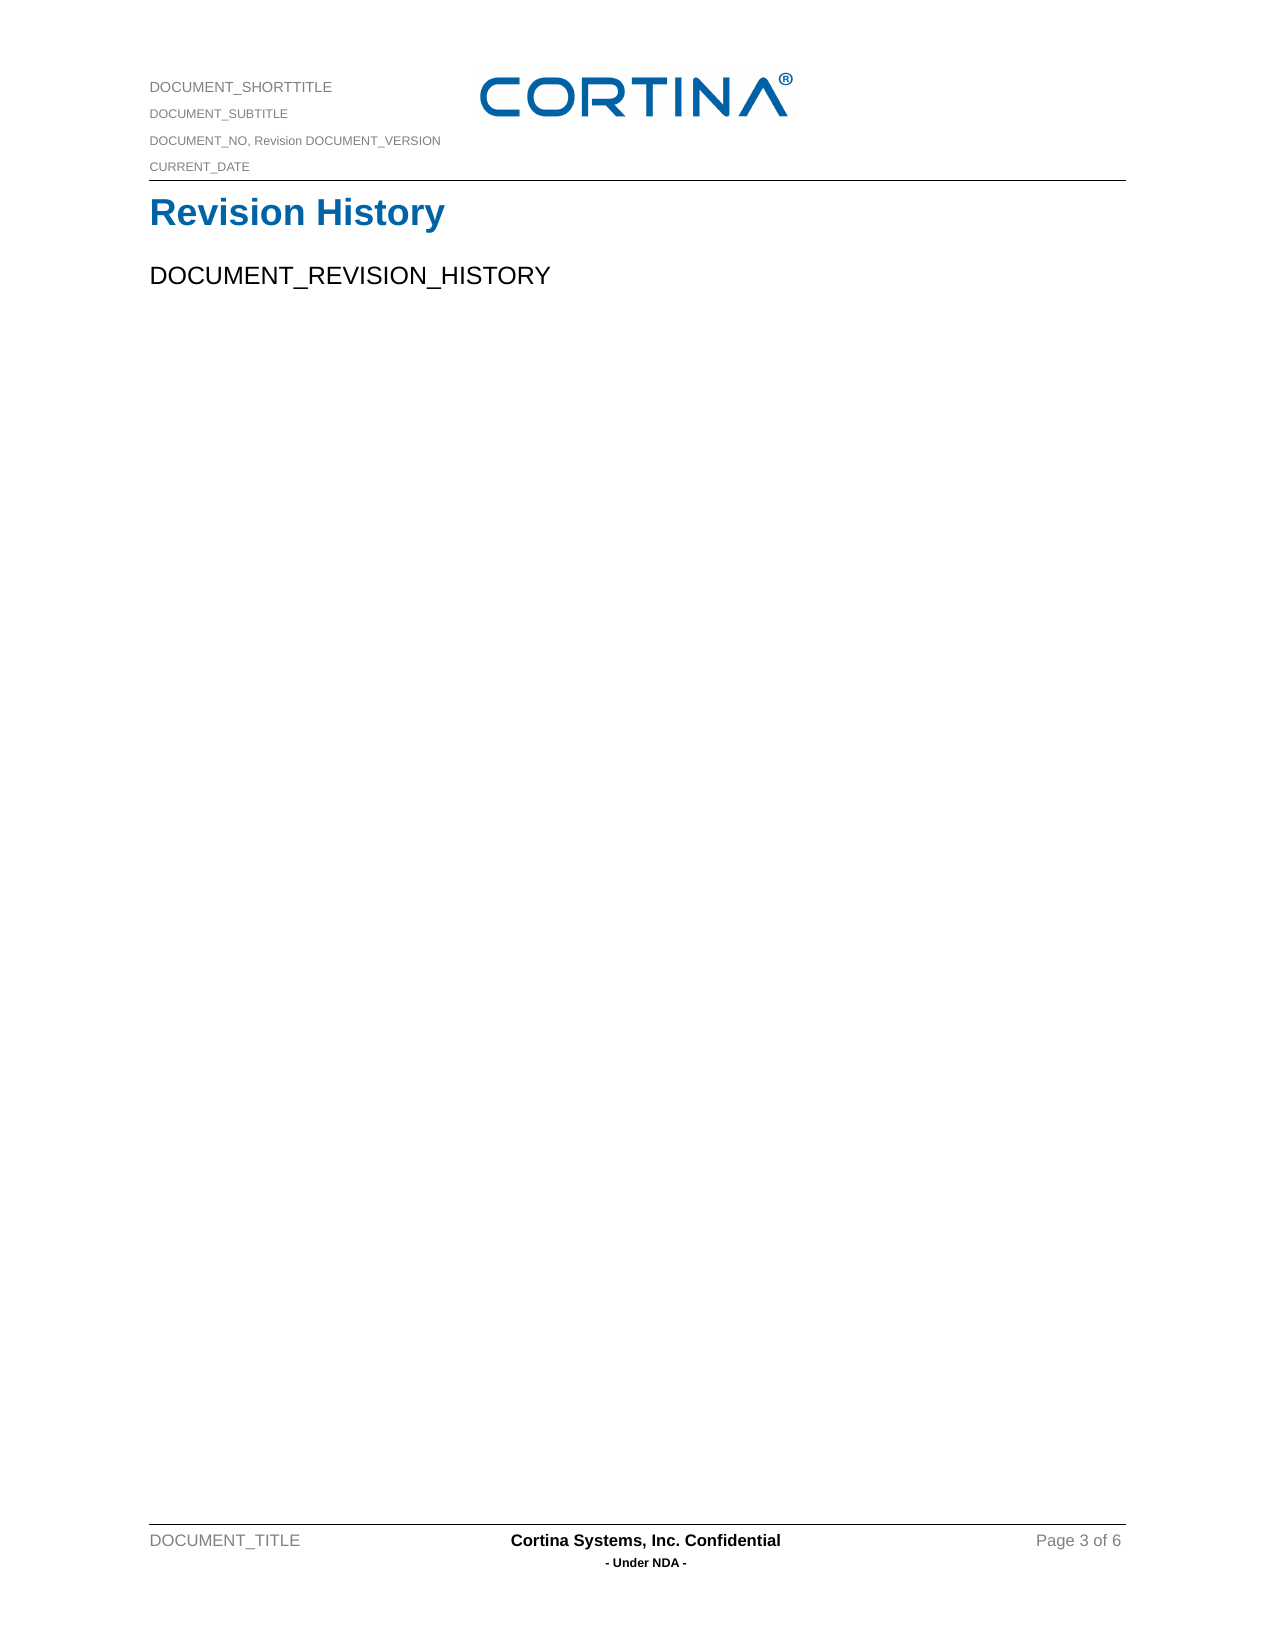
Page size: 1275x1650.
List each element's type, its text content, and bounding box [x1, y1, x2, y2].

text DOCUMENT_REVISION_HISTORY [149, 261, 1126, 290]
picture [478, 70, 797, 120]
text Revision History [149, 191, 1126, 234]
